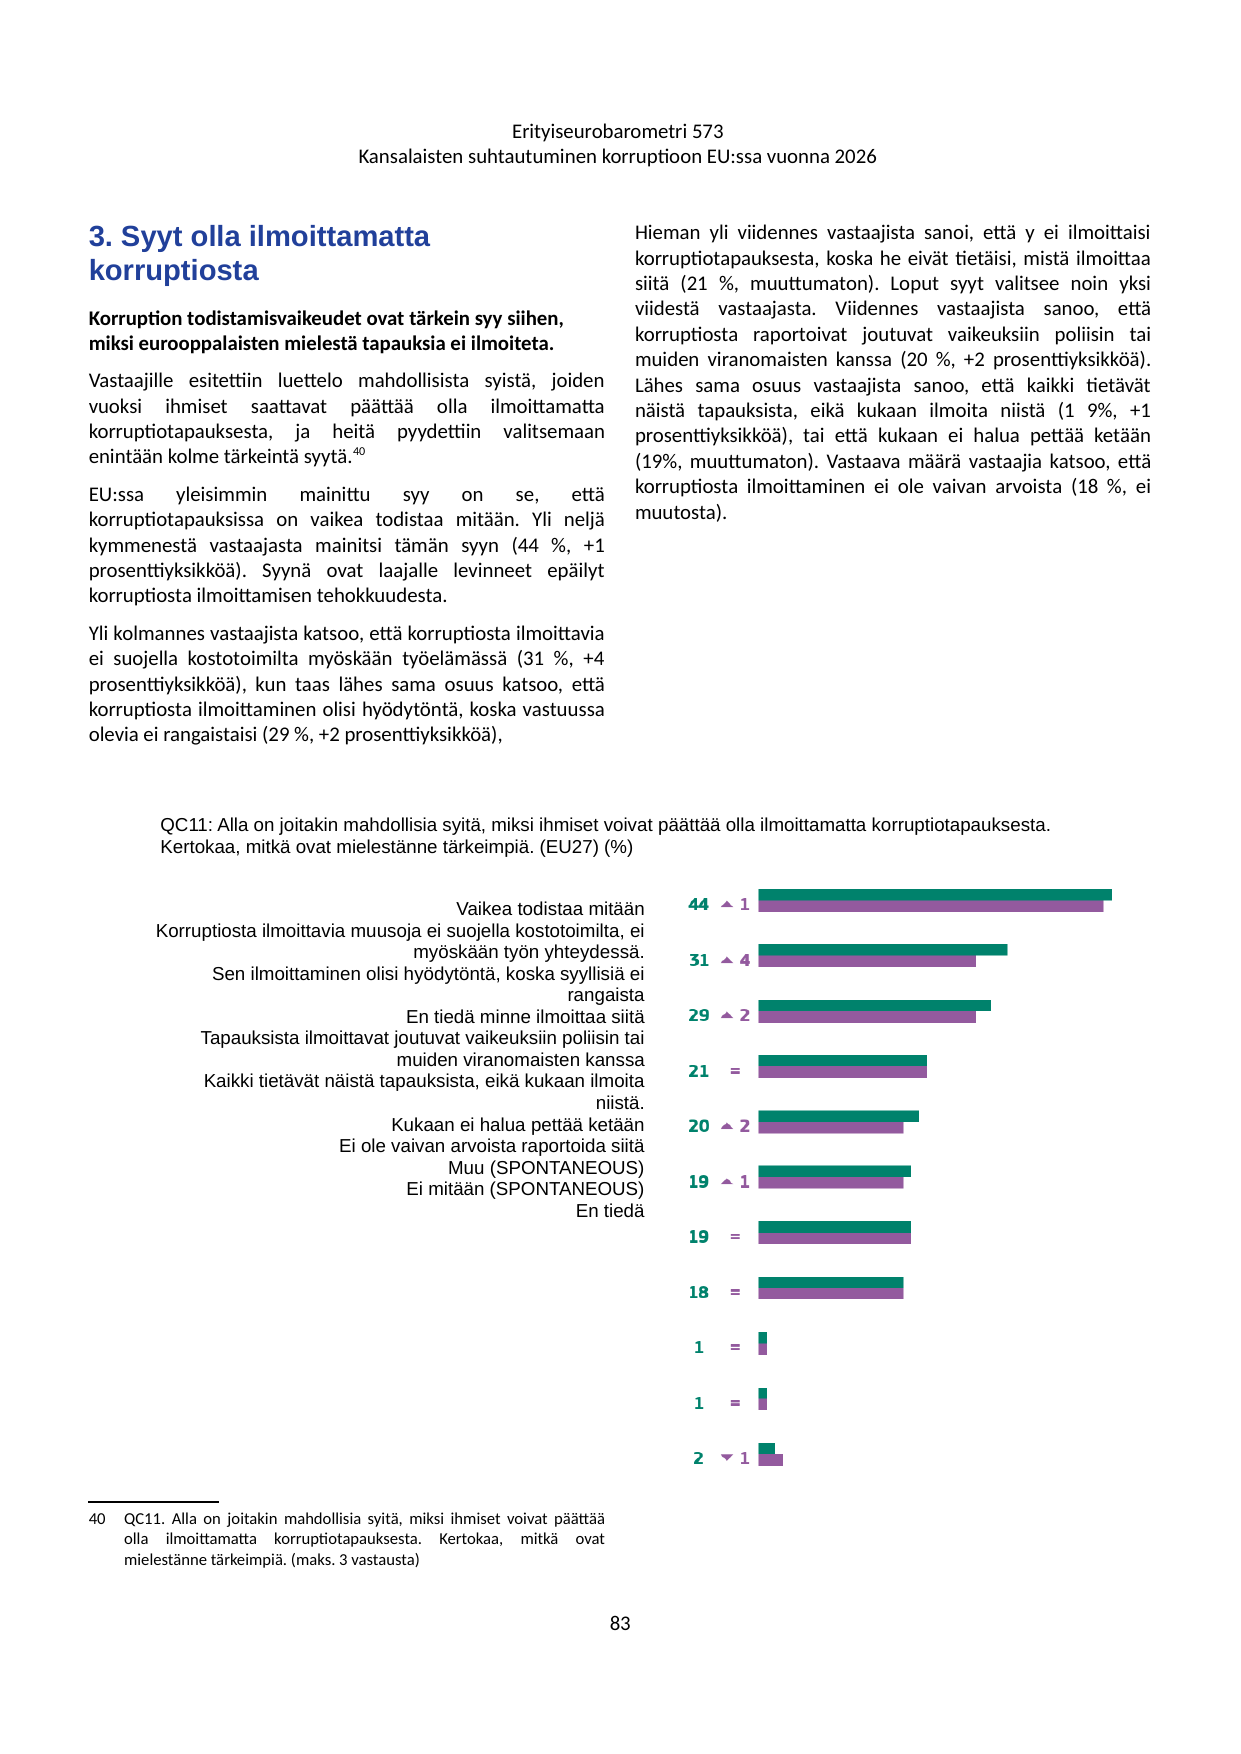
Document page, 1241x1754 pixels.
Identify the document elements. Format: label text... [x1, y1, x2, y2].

text EU:ssa yleisimmin mainittu syy on se, että korruptiotapauksissa on vaikea todistaa mitään. Yli neljä kymmenestä vastaajasta mainitsi tämän syyn (44 %, +1 prosenttiyksikköä). Syynä ovat laajalle levinneet epäilyt korruptiosta ilmoittamisen tehokkuudesta. [88, 481, 605, 608]
picture [681, 878, 1126, 1476]
text Yli kolmannes vastaajista katsoo, että korruptiosta ilmoittavia ei suojella kostotoimilta myöskään työelämässä (31 %, +4 prosenttiyksikköä), kun taas lähes sama osuus katsoo, että korruptiosta ilmoittaminen olisi hyödytöntä, koska vastuussa olevia ei rangaistaisi (29 %, +2 prosenttiyksikköä), [88, 620, 605, 747]
text Hieman yli viidennes vastaajista sanoi, että y ei ilmoittaisi korruptiotapauksesta, koska he eivät tietäisi, mistä ilmoittaa siitä (21 %, muuttumaton). Loput syyt valitsee noin yksi viidestä vastaajasta. Viidennes vastaajista sanoo, että korruptiosta raportoivat joutuvat vaikeuksiin poliisin tai muiden viranomaisten kanssa (20 %, +2 prosenttiyksikköä). Lähes sama osuus vastaajista sanoo, että kaikki tietävät näistä tapauksista, eikä kukaan ilmoita niistä (1 9%, +1 prosenttiyksikköä), tai että kukaan ei halua pettää ketään (19%, muuttumaton). Vastaava määrä vastaajia katsoo, että korruptiosta ilmoittaminen ei ole vaivan arvoista (18 %, ei muutosta). [635, 219, 1152, 524]
text QC11. Alla on joitakin mahdollisia syitä, miksi ihmiset voivat päättää olla ilmoittamatta korruptiotapauksesta. Kertokaa, mitkä ovat mielestänne tärkeimpiä. (maks. 3 vastausta) [88, 1508, 605, 1569]
text Vastaajille esitettiin luettelo mahdollisista syistä, joiden vuoksi ihmiset saattavat päättää olla ilmoittamatta korruptiotapauksesta, ja heitä pyydettiin valitsemaan enintään kolme tärkeintä syytä. [88, 367, 605, 469]
text Korruption todistamisvaikeudet ovat tärkein syy siihen, miksi eurooppalaisten mielestä tapauksia ei ilmoiteta. [88, 305, 605, 356]
subtitle 3. Syyt olla ilmoittamatta korruptiosta [88, 219, 605, 286]
